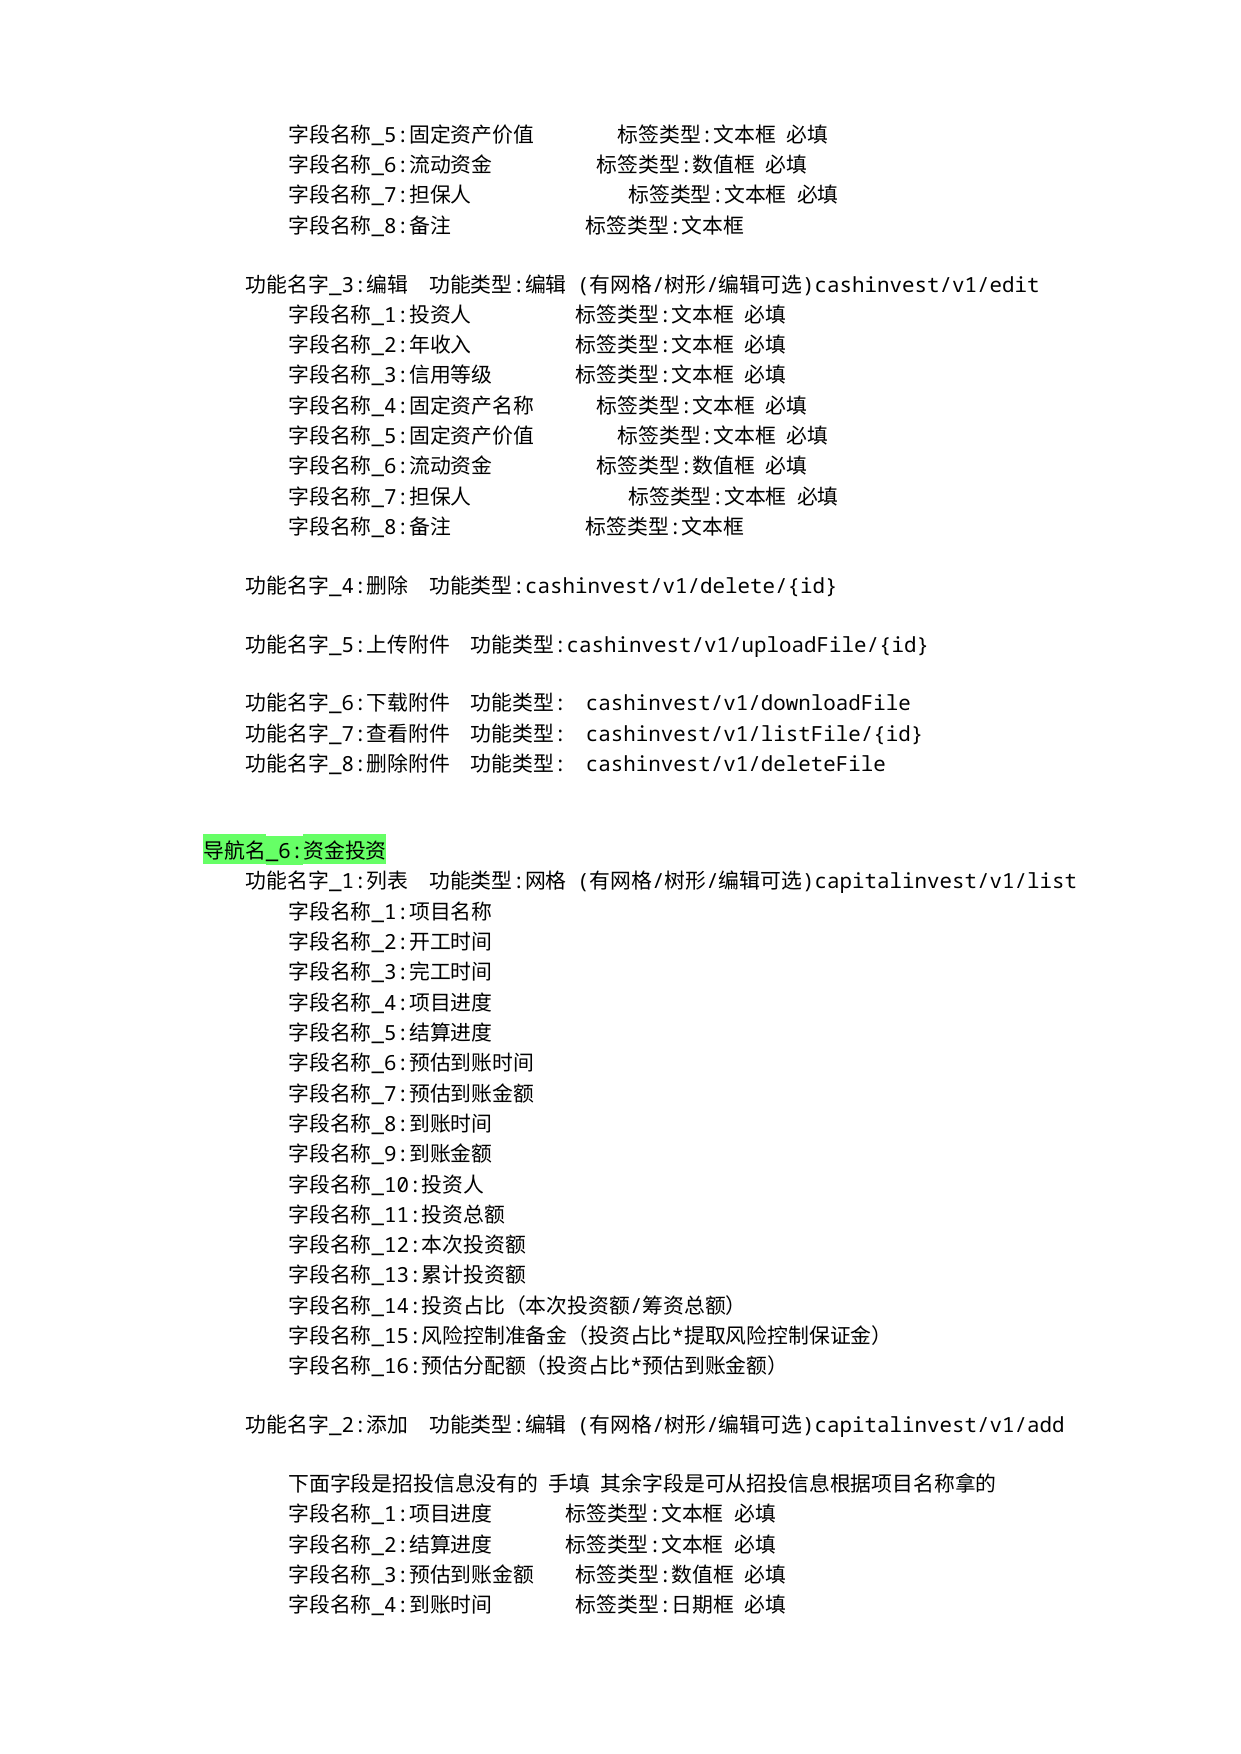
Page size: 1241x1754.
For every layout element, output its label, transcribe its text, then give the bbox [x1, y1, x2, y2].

text 字段名称_9:到账金额 [118, 1137, 1122, 1168]
text 字段名称_1:项目名称 [118, 895, 1122, 925]
text 字段名称_14:投资占比（本次投资额/筹资总额） [118, 1289, 1122, 1319]
text 字段名称_10:投资人 [118, 1168, 1122, 1198]
text 功能名字_1:列表 功能类型:网格 (有网格/树形/编辑可选)capitalinvest/v1/list [118, 865, 1122, 895]
text 下面字段是招投信息没有的 手填 其余字段是可从招投信息根据项目名称拿的 [118, 1467, 1122, 1497]
text 字段名称_4:项目进度 [118, 986, 1122, 1016]
text 字段名称_6:预估到账时间 [118, 1047, 1122, 1077]
text 字段名称_8:备注 标签类型:文本框 [118, 209, 1122, 239]
text 字段名称_11:投资总额 [118, 1198, 1122, 1228]
text 字段名称_2:开工时间 [118, 925, 1122, 956]
text 字段名称_2:年收入 标签类型:文本框 必填 [118, 328, 1122, 359]
text 功能名字_7:查看附件 功能类型: cashinvest/v1/listFile/{id} [118, 717, 1122, 747]
text 功能名字_5:上传附件 功能类型:cashinvest/v1/uploadFile/{id} [118, 628, 1122, 658]
text 字段名称_13:累计投资额 [118, 1259, 1122, 1289]
text 功能名字_3:编辑 功能类型:编辑 (有网格/树形/编辑可选)cashinvest/v1/edit [118, 268, 1122, 298]
text 字段名称_8:备注 标签类型:文本框 [118, 510, 1122, 541]
text 功能名字_4:删除 功能类型:cashinvest/v1/delete/{id} [118, 569, 1122, 599]
text 字段名称_3:信用等级 标签类型:文本框 必填 [118, 359, 1122, 389]
text 字段名称_2:结算进度 标签类型:文本框 必填 [118, 1528, 1122, 1558]
text 功能名字_8:删除附件 功能类型: cashinvest/v1/deleteFile [118, 747, 1122, 777]
text 字段名称_5:结算进度 [118, 1016, 1122, 1047]
text 字段名称_16:预估分配额（投资占比*预估到账金额） [118, 1350, 1122, 1380]
text 字段名称_6:流动资金 标签类型:数值框 必填 [118, 450, 1122, 480]
text 功能名字_2:添加 功能类型:编辑 (有网格/树形/编辑可选)capitalinvest/v1/add [118, 1408, 1122, 1439]
text 字段名称_1:项目进度 标签类型:文本框 必填 [118, 1497, 1122, 1528]
text 字段名称_4:固定资产名称 标签类型:文本框 必填 [118, 389, 1122, 419]
text 字段名称_4:到账时间 标签类型:日期框 必填 [118, 1588, 1122, 1619]
text 字段名称_3:完工时间 [118, 956, 1122, 986]
text 功能名字_6:下载附件 功能类型: cashinvest/v1/downloadFile [118, 687, 1122, 717]
text 字段名称_6:流动资金 标签类型:数值框 必填 [118, 148, 1122, 179]
text 字段名称_5:固定资产价值 标签类型:文本框 必填 [118, 118, 1122, 148]
text 导航名_6:资金投资 [118, 834, 1122, 865]
text 字段名称_1:投资人 标签类型:文本框 必填 [118, 298, 1122, 328]
text 字段名称_7:担保人 标签类型:文本框 必填 [118, 179, 1122, 209]
text 字段名称_5:固定资产价值 标签类型:文本框 必填 [118, 419, 1122, 450]
text 字段名称_8:到账时间 [118, 1107, 1122, 1137]
text 字段名称_12:本次投资额 [118, 1228, 1122, 1259]
text 字段名称_3:预估到账金额 标签类型:数值框 必填 [118, 1558, 1122, 1588]
text 字段名称_15:风险控制准备金（投资占比*提取风险控制保证金） [118, 1319, 1122, 1350]
text 字段名称_7:担保人 标签类型:文本框 必填 [118, 480, 1122, 510]
text 字段名称_7:预估到账金额 [118, 1077, 1122, 1107]
